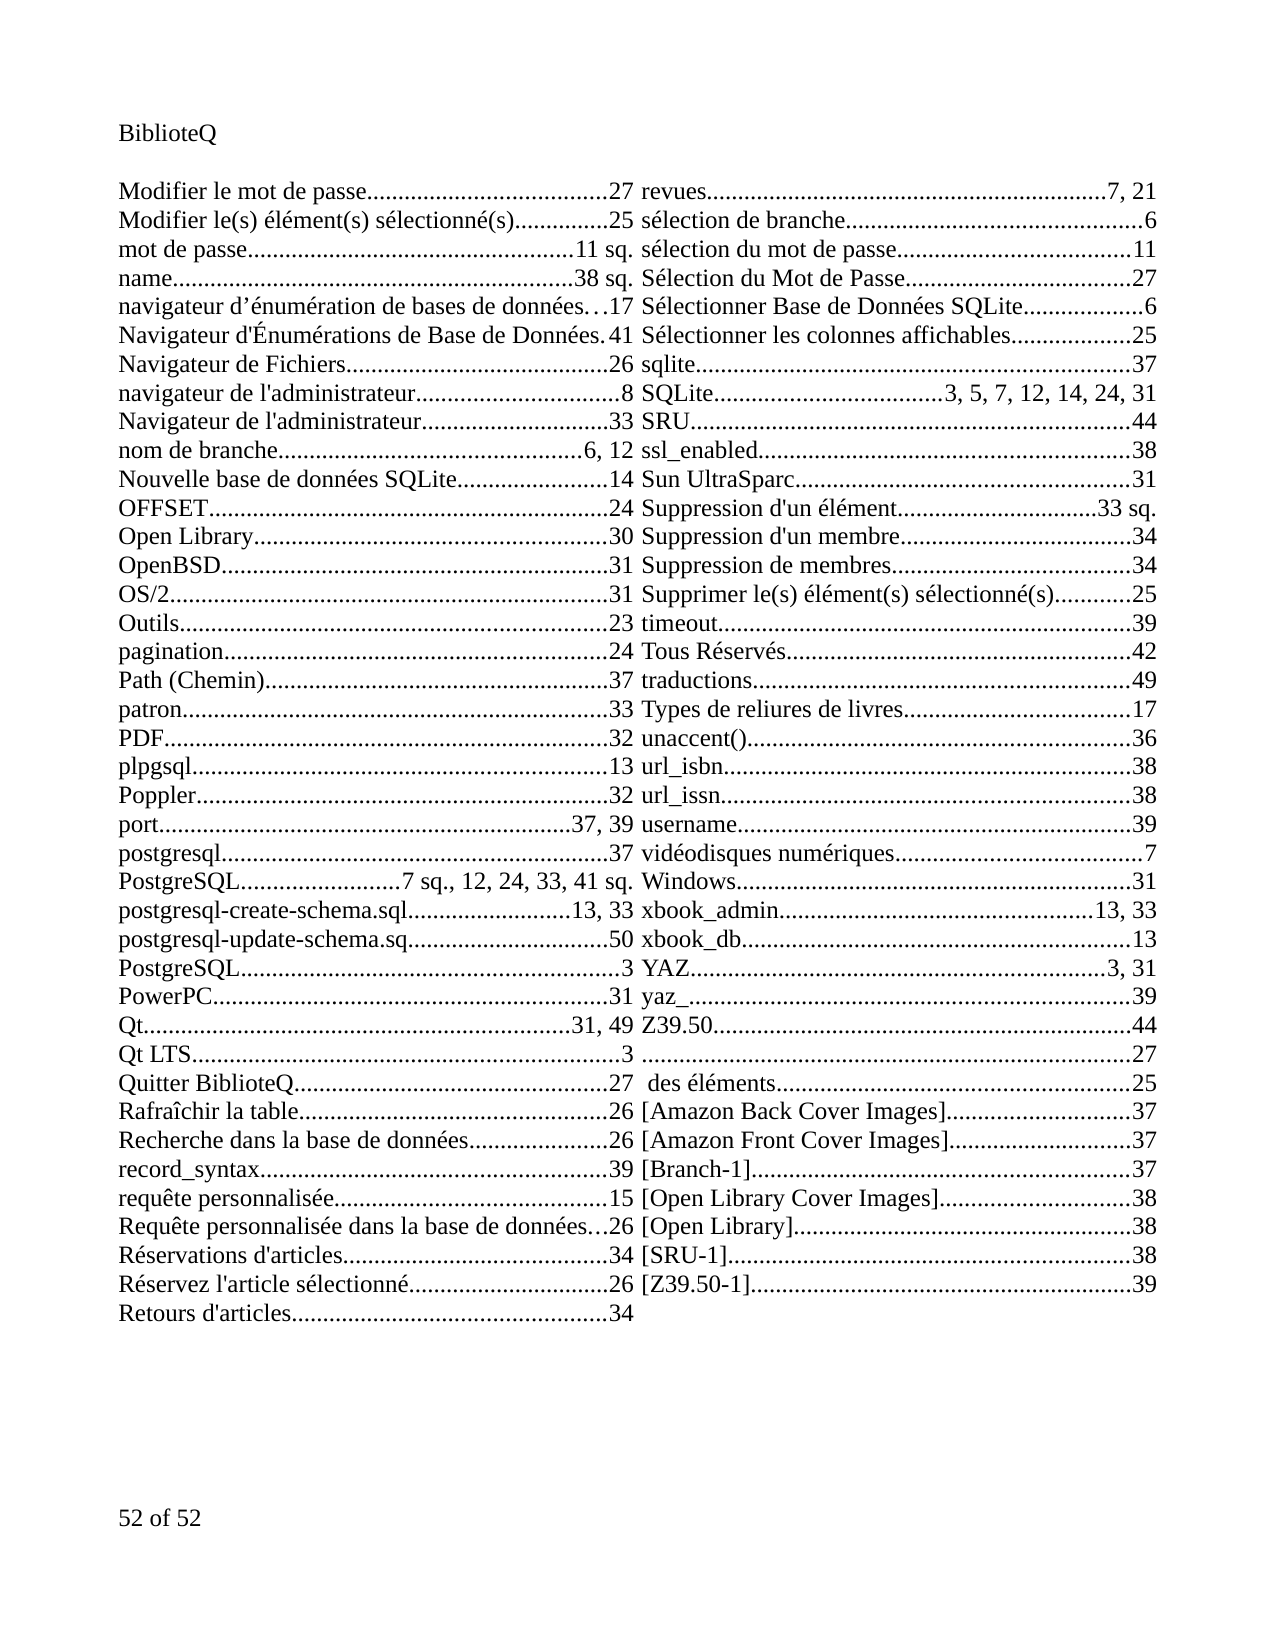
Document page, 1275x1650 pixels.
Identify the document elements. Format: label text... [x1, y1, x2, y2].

text revues 7, 21 [641, 176, 1157, 205]
text PostgreSQL 7 sq., 12, 24, 33, 41 sq. [118, 866, 634, 895]
text Quitter BiblioteQ 27 [118, 1068, 634, 1096]
text patron 33 [118, 694, 634, 723]
text Path (Chemin) 37 [118, 665, 634, 694]
text Réservez l'article sélectionné 26 [118, 1269, 634, 1298]
text Supprimer le(s) élément(s) sélectionné(s) 25 [641, 579, 1157, 608]
text OS/2 31 [118, 579, 634, 608]
text xbook_admin 13, 33 [641, 895, 1157, 924]
text Suppression d'un élément 33 sq. [641, 493, 1157, 521]
text nom de branche 6, 12 [118, 435, 634, 464]
text [Open Library Cover Images] 38 [641, 1183, 1157, 1211]
text Sélectionner les colonnes affichables 25 [641, 320, 1157, 349]
text [Amazon Back Cover Images] 37 [641, 1096, 1157, 1125]
text yaz_ 39 [641, 981, 1157, 1010]
text sélection du mot de passe 11 [641, 234, 1157, 263]
text Modifier le(s) élément(s) sélectionné(s) 25 [118, 205, 634, 234]
text [SRU-1] 38 [641, 1240, 1157, 1269]
text des éléments 25 [641, 1068, 1157, 1096]
text mot de passe 11 sq. [118, 234, 634, 263]
text [Branch-1] 37 [641, 1154, 1157, 1183]
text navigateur d’énumération de bases de données 17 [118, 291, 634, 320]
text Types de reliures de livres 17 [641, 694, 1157, 723]
text timeout 39 [641, 608, 1157, 636]
text OFFSET 24 [118, 493, 634, 521]
text OpenBSD 31 [118, 550, 634, 579]
text xbook_db 13 [641, 924, 1157, 953]
text Sélection du Mot de Passe 27 [641, 263, 1157, 291]
text postgresql-update-schema.sq 50 [118, 924, 634, 953]
text SRU 44 [641, 406, 1157, 435]
text ssl_enabled 38 [641, 435, 1157, 464]
text unaccent() 36 [641, 723, 1157, 751]
text YAZ 3, 31 [641, 953, 1157, 981]
text Suppression de membres 34 [641, 550, 1157, 579]
text record_syntax 39 [118, 1154, 634, 1183]
text Suppression d'un membre 34 [641, 521, 1157, 550]
text Retours d'articles 34 [118, 1298, 634, 1326]
text Qt 31, 49 [118, 1010, 634, 1039]
text PDF 32 [118, 723, 634, 751]
text Nouvelle base de données SQLite 14 [118, 464, 634, 493]
text Modifier le mot de passe 27 [118, 176, 634, 205]
text Open Library 30 [118, 521, 634, 550]
text requête personnalisée 15 [118, 1183, 634, 1211]
text Sélectionner Base de Données SQLite 6 [641, 291, 1157, 320]
text PowerPC 31 [118, 981, 634, 1010]
text pagination 24 [118, 636, 634, 665]
text postgresql 37 [118, 838, 634, 866]
text Outils 23 [118, 608, 634, 636]
text Windows 31 [641, 866, 1157, 895]
text navigateur de l'administrateur 8 [118, 378, 634, 406]
text Sun UltraSparc 31 [641, 464, 1157, 493]
text port 37, 39 [118, 809, 634, 838]
text Recherche dans la base de données 26 [118, 1125, 634, 1154]
text Navigateur d'Énumérations de Base de Données 41 [118, 320, 634, 349]
text name 38 sq. [118, 263, 634, 291]
text url_issn 38 [641, 780, 1157, 809]
text [Amazon Front Cover Images] 37 [641, 1125, 1157, 1154]
text url_isbn 38 [641, 751, 1157, 780]
text Poppler 32 [118, 780, 634, 809]
text Requête personnalisée dans la base de données 26 [118, 1211, 634, 1240]
text sélection de branche 6 [641, 205, 1157, 234]
text Navigateur de l'administrateur 33 [118, 406, 634, 435]
text sqlite 37 [641, 349, 1157, 378]
text Tous Réservés 42 [641, 636, 1157, 665]
text traductions 49 [641, 665, 1157, 694]
text [Z39.50-1] 39 [641, 1269, 1157, 1298]
text Navigateur de Fichiers 26 [118, 349, 634, 378]
text Réservations d'articles 34 [118, 1240, 634, 1269]
text plpgsql 13 [118, 751, 634, 780]
text vidéodisques numériques 7 [641, 838, 1157, 866]
text Rafraîchir la table 26 [118, 1096, 634, 1125]
text [Open Library] 38 [641, 1211, 1157, 1240]
text 27 [641, 1039, 1157, 1068]
text PostgreSQL. 3 [118, 953, 634, 981]
text Z39.50 44 [641, 1010, 1157, 1039]
text Qt LTS 3 [118, 1039, 634, 1068]
text username 39 [641, 809, 1157, 838]
text SQLite 3, 5, 7, 12, 14, 24, 31 [641, 378, 1157, 406]
text postgresql-create-schema.sql 13, 33 [118, 895, 634, 924]
